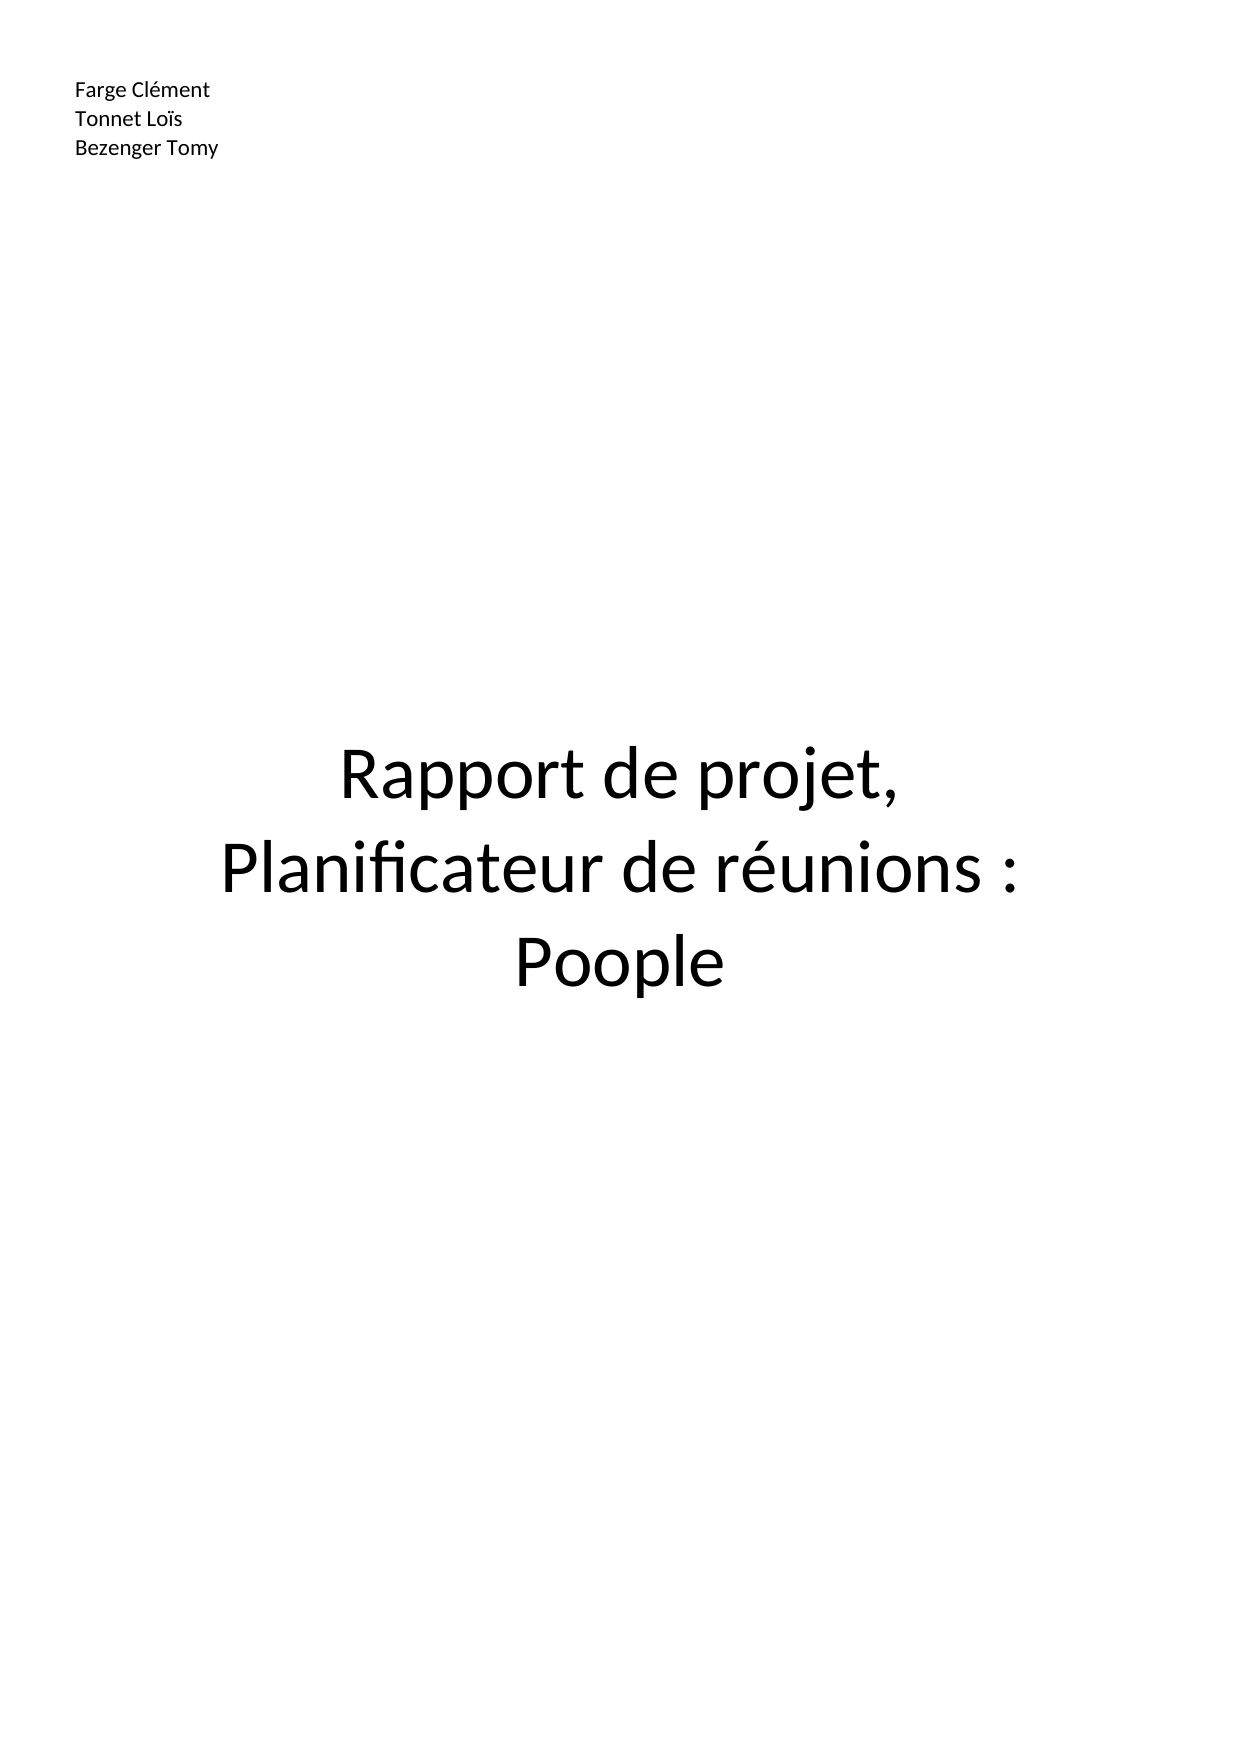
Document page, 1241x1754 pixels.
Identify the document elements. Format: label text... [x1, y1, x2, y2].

text Bezenger Tomy [75, 133, 1165, 161]
text Rapport de projet, Planificateur de réunions : Poople [75, 725, 1165, 1005]
text Farge Clément [75, 75, 1165, 103]
text Tonnet Loïs [75, 104, 1165, 132]
